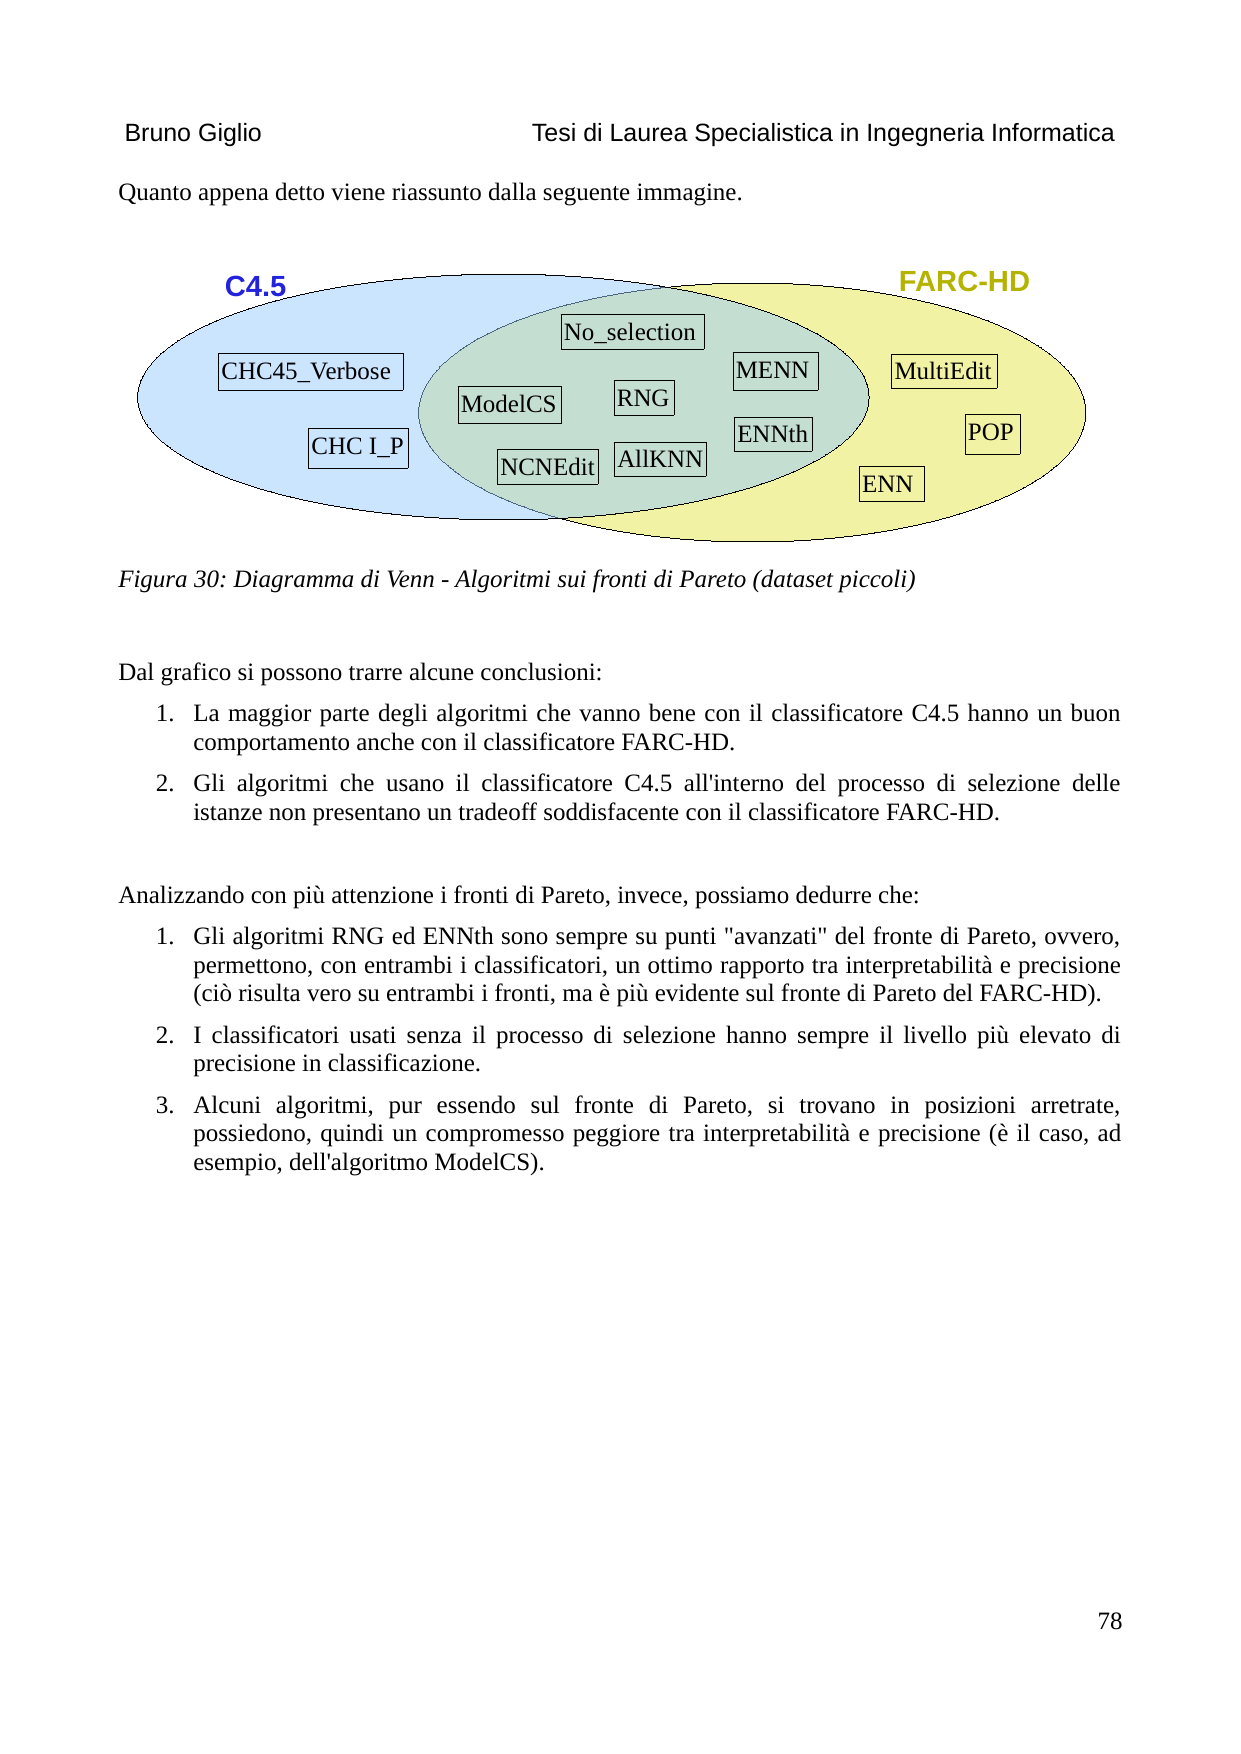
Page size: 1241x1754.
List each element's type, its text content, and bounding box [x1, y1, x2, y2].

text FARC-HD [899, 264, 1037, 298]
text CHC45_Verbose [221, 356, 400, 384]
text Figura 30: Diagramma di Venn - Algoritmi sui fronti di Pareto (dataset piccoli) [118, 564, 1122, 593]
text Quanto appena detto viene riassunto dalla seguente immagine. [118, 177, 1122, 206]
list Gli algoritmi che usano il classificatore C4.5 all'interno del processo di selezione delle istanze non presentano un tradeoff soddisfacente con il classificatore FARC-HD. [156, 768, 1122, 826]
text RNG [617, 383, 671, 412]
text NCNEdit [500, 452, 595, 481]
list I classificatori usati senza il processo di selezione hanno sempre il livello più elevato di precisione in classificazione. [156, 1020, 1122, 1077]
text ENN [862, 469, 921, 498]
text POP [968, 417, 1017, 446]
text MultiEdit [894, 356, 994, 385]
text CHC I_P [311, 431, 405, 460]
text Analizzando con più attenzione i fronti di Pareto, invece, possiamo dedurre che: [118, 880, 1122, 908]
list Gli algoritmi RNG ed ENNth sono sempre su punti "avanzati" del fronte di Pareto, ovvero, permettono, con entrambi i classificatori, un ottimo rapporto tra interpretabilità e precisione (ciò risulta vero su entrambi i fronti, ma è più evidente sul fronte di Pareto del FARC-HD). [156, 921, 1122, 1007]
text MENN [736, 355, 815, 383]
list La maggior parte degli algoritmi che vanno bene con il classificatore C4.5 hanno un buon comportamento anche con il classificatore FARC-HD. [156, 698, 1122, 756]
text AllKNN [617, 444, 703, 473]
text Dal grafico si possono trarre alcune conclusioni: [118, 657, 1122, 686]
text ENNth [737, 419, 809, 448]
list Alcuni algoritmi, pur essendo sul fronte di Pareto, si trovano in posizioni arretrate, possiedono, quindi un compromesso peggiore tra interpretabilità e precisione (è il caso, ad esempio, dell'algoritmo ModelCS). [156, 1090, 1122, 1176]
text ModelCS [461, 389, 558, 418]
text C4.5 [224, 269, 289, 302]
text No_selection [564, 317, 701, 346]
